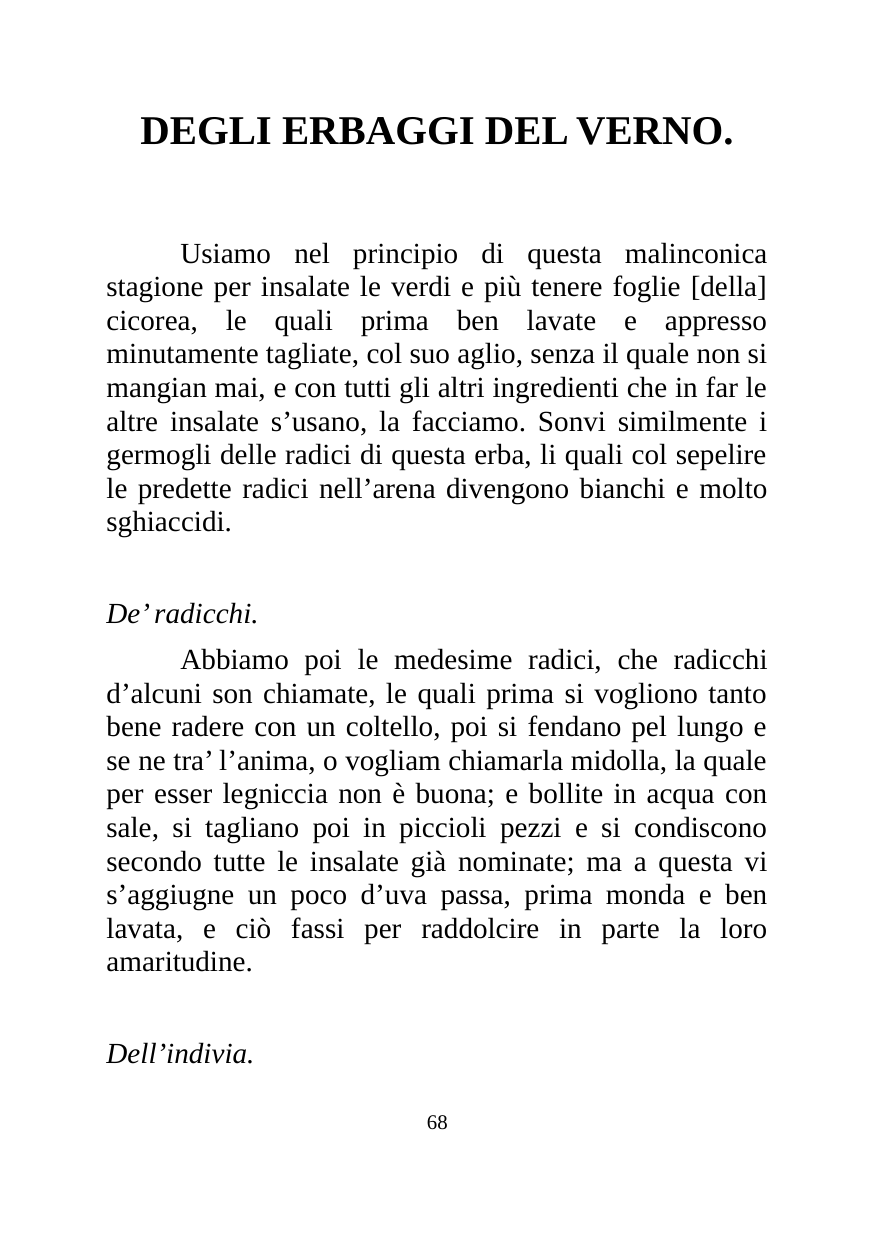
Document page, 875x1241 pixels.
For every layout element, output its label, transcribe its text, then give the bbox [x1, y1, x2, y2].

text Dell’indivia. [106, 1036, 768, 1070]
text Abbiamo poi le medesime radici, che radicchi d’alcuni son chiamate, le quali prima si vogliono tanto bene radere con un coltello, poi si fendano pel lungo e se ne tra’ l’anima, o vogliam chiamarla midolla, la quale per esser legniccia non è buona; e bollite in acqua con sale, si tagliano poi in piccioli pezzi e si condiscono secondo tutte le insalate già nominate; ma a questa vi s’aggiugne un poco d’uva passa, prima monda e ben lavata, e ciò fassi per raddolcire in parte la loro amaritudine. [106, 642, 768, 978]
text De’ radicchi. [106, 596, 768, 630]
subtitle DEGLI ERBAGGI DEL VERNO. [106, 106, 768, 153]
text Usiamo nel principio di questa malinconica stagione per insalate le verdi e più tenere foglie [della] cicorea, le quali prima ben lavate e appresso minutamente tagliate, col suo aglio, senza il quale non si mangian mai, e con tutti gli altri ingredienti che in far le altre insalate s’usano, la facciamo. Sonvi similmente i germogli delle radici di questa erba, li quali col sepelire le predette radici nell’arena divengono bianchi e molto sghiaccidi. [106, 236, 768, 538]
